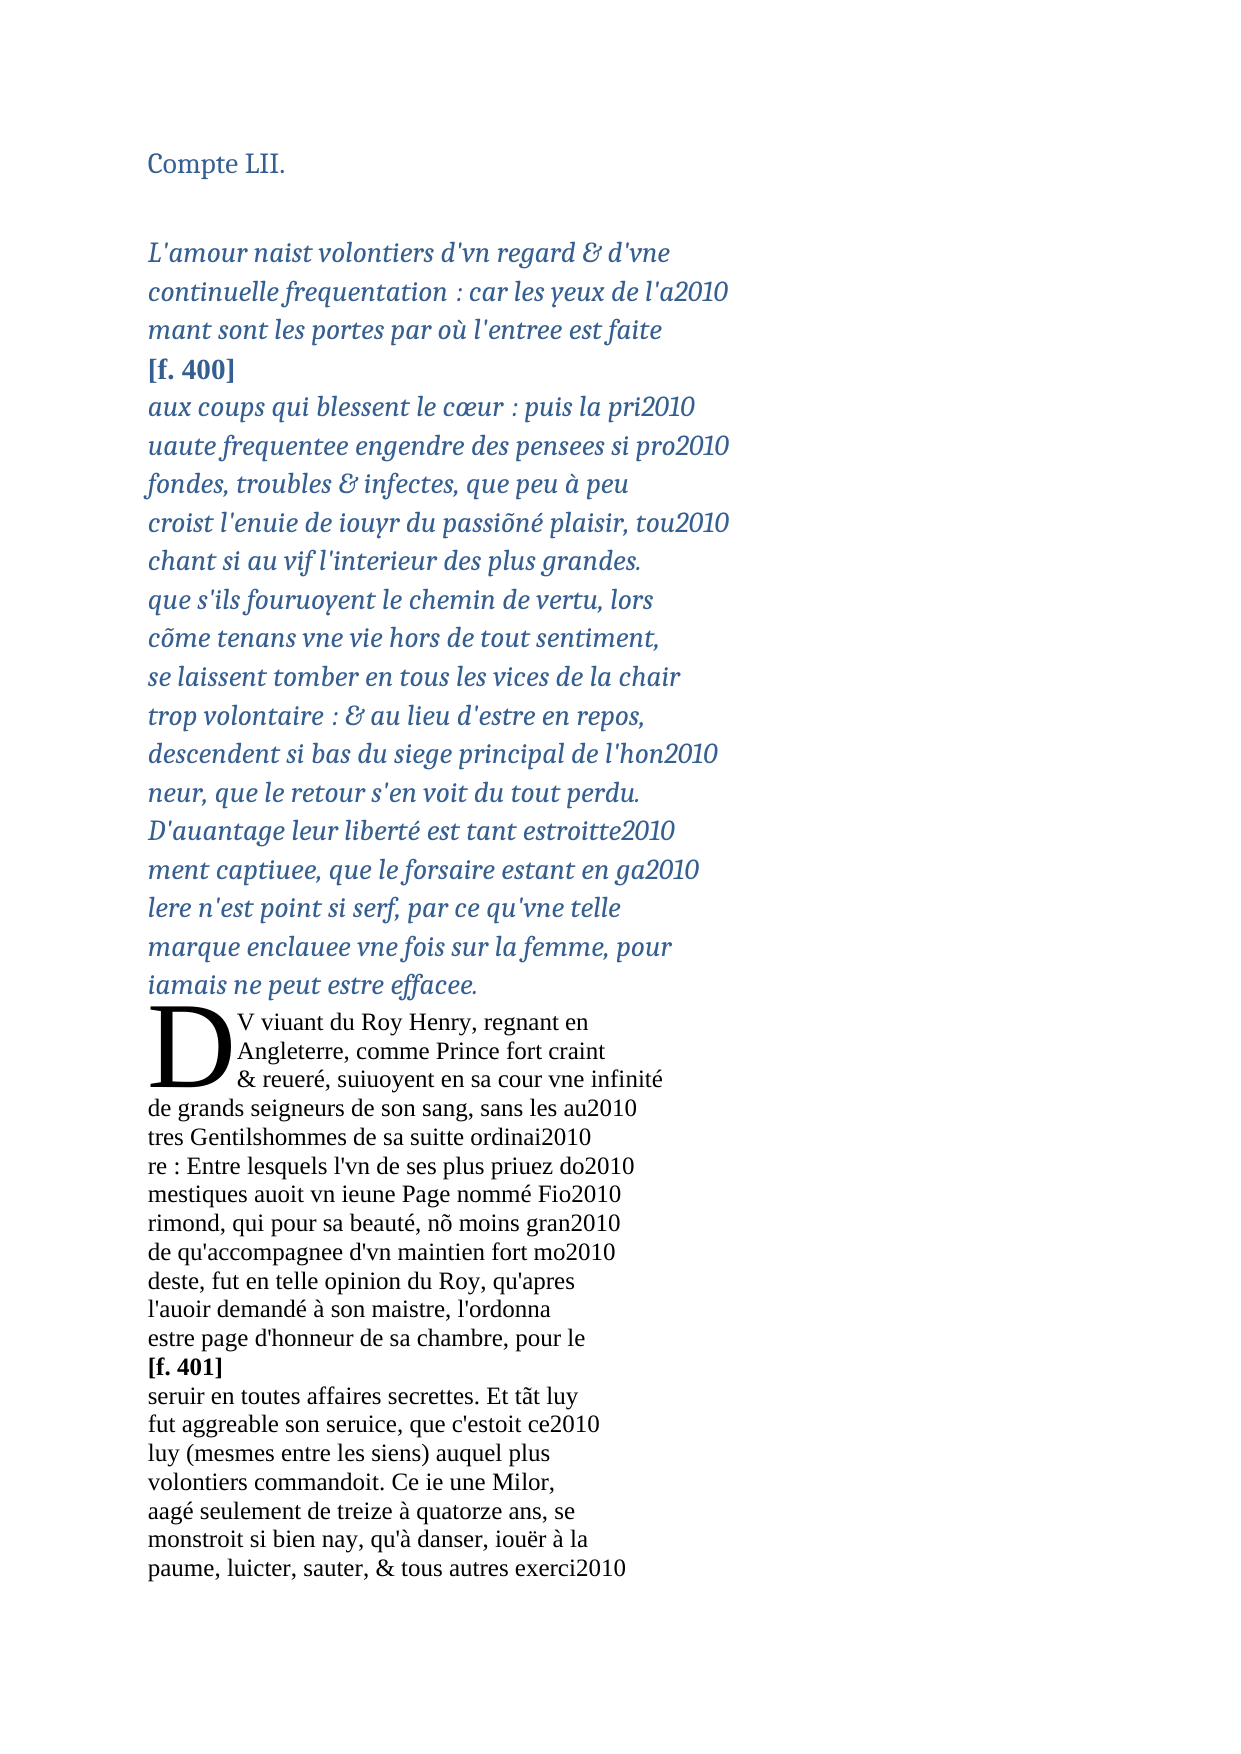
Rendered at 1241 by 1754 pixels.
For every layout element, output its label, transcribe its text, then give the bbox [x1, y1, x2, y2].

text DV viuant du Roy Henry, regnant en Angleterre, comme Prince fort craint & reueré, suiuoyent en sa cour vne infinité de grands seigneurs de son sang, sans les au2010 tres Gentilshommes de sa suitte ordinai2010 re : Entre lesquels l'vn de ses plus priuez do2010 mestiques auoit vn ieune Page nommé Fio2010 rimond, qui pour sa beauté, nõ moins gran2010 de qu'accompagnee d'vn maintien fort mo2010 deste, fut en telle opinion du Roy, qu'apres l'auoir demandé à son maistre, l'ordonna estre page d'honneur de sa chambre, pour le [f. 401] seruir en toutes affaires secrettes. Et tãt luy fut aggreable son seruice, que c'estoit ce2010 luy (mesmes entre les siens) auquel plus volontiers commandoit. Ce ie une Milor, aagé seulement de treize à quatorze ans, se monstroit si bien nay, qu'à danser, iouër à la paume, luicter, sauter, & tous autres exerci2010 [148, 1007, 1093, 1582]
subtitle Compte LII. [148, 148, 1093, 181]
subtitle L'amour naist volontiers d'vn regard & d'vne continuelle frequentation : car les yeux de l'a2010 mant sont les portes par où l'entree est faite [f. 400] aux coups qui blessent le cœur : puis la pri2010 uaute frequentee engendre des pensees si pro2010 fondes, troubles & infectes, que peu à peu croist l'enuie de iouyr du passiõné plaisir, tou2010 chant si au vif l'interieur des plus grandes. que s'ils fouruoyent le chemin de vertu, lors cõme tenans vne vie hors de tout sentiment, se laissent tomber en tous les vices de la chair trop volontaire : & au lieu d'estre en repos, descendent si bas du siege principal de l'hon2010 neur, que le retour s'en voit du tout perdu. D'auantage leur liberté est tant estroitte2010 ment captiuee, que le forsaire estant en ga2010 lere n'est point si serf, par ce qu'vne telle marque enclauee vne fois sur la femme, pour iamais ne peut estre effacee. [148, 236, 1093, 1002]
